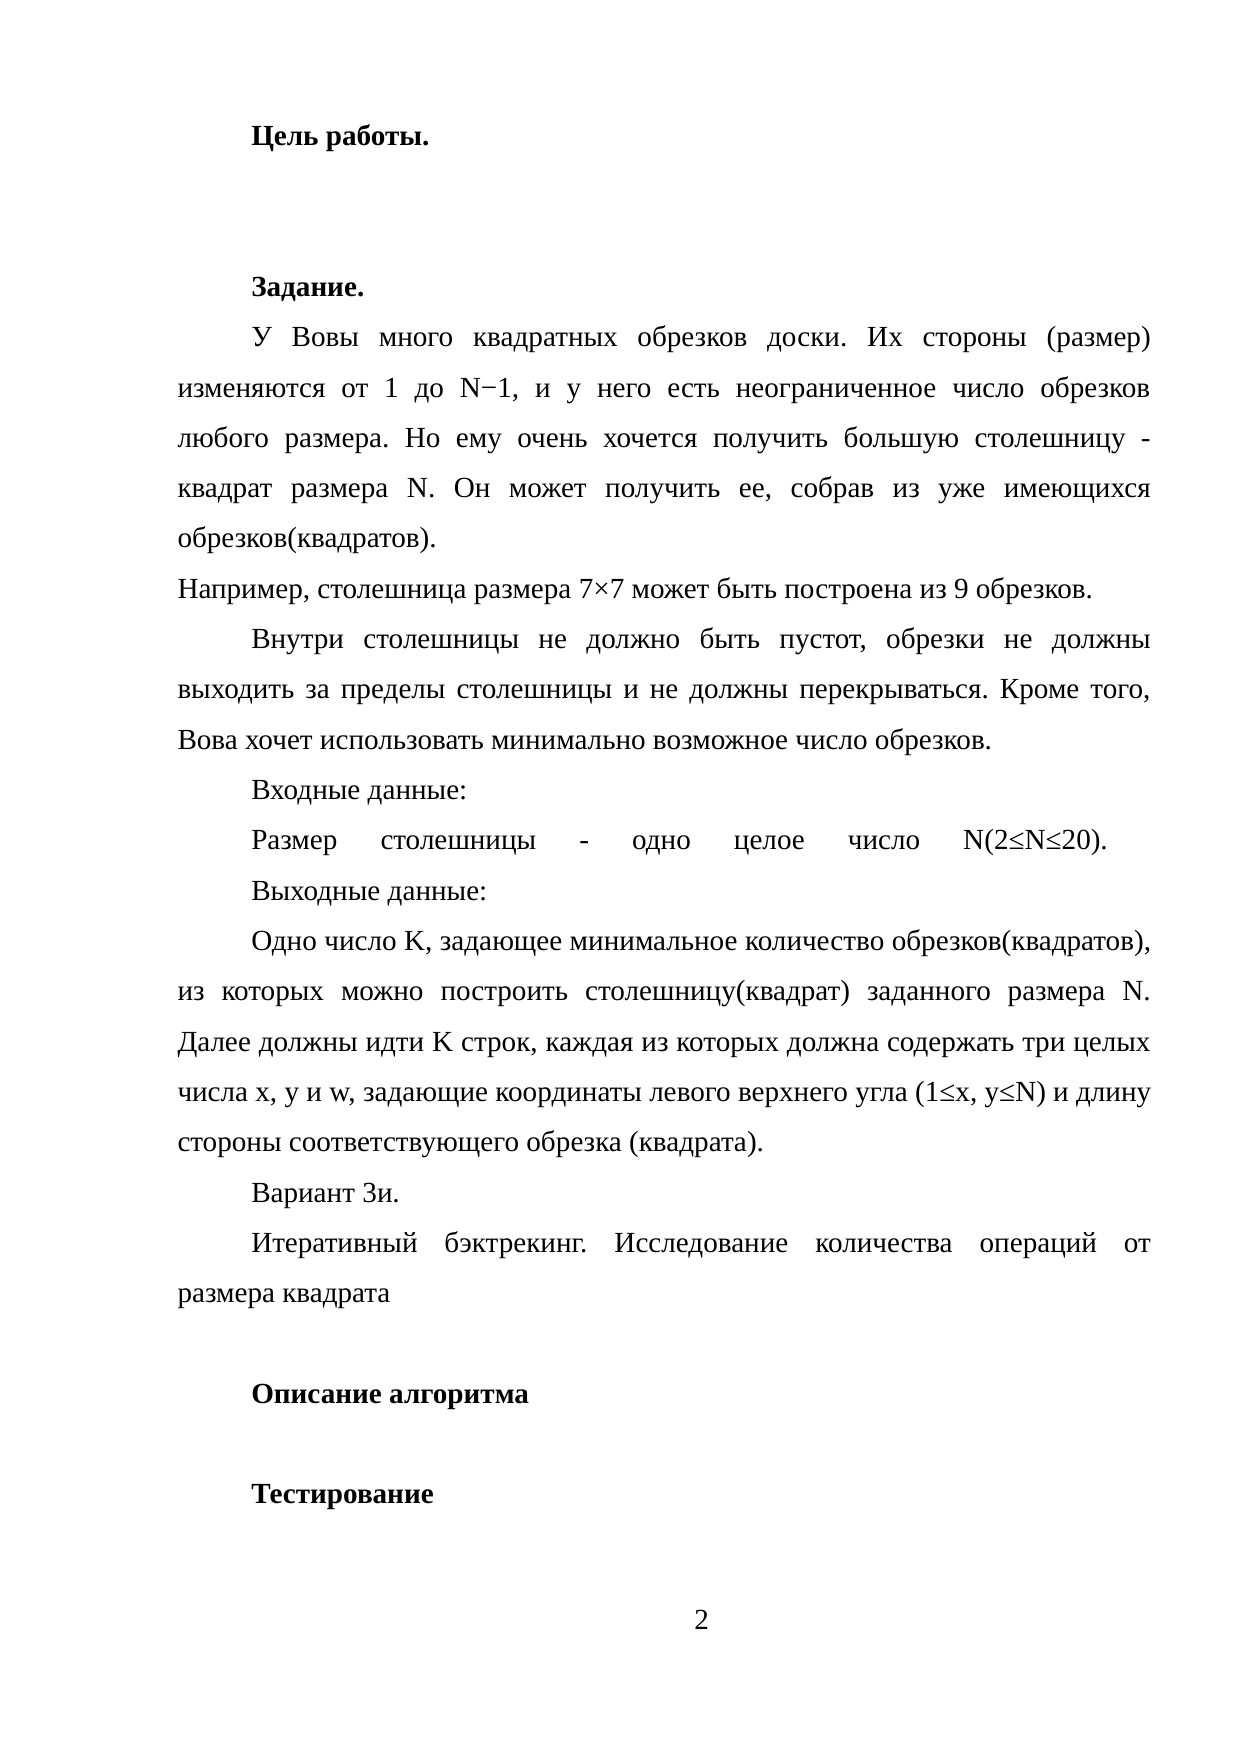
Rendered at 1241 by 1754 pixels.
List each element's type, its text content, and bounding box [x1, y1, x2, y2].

text Вариант 3и. [177, 1175, 1152, 1208]
text Внутри столешницы не должно быть пустот, обрезки не должны выходить за пределы столешницы и не должны перекрываться. Кроме того, Вова хочет использовать минимально возможное число обрезков. [177, 621, 1152, 755]
subtitle Задание. [177, 269, 1152, 303]
subtitle Описание алгоритма [177, 1376, 1152, 1409]
subtitle Цель работы. [177, 118, 1152, 152]
text Размер столешницы - одно целое число N(2≤N≤20). Выходные данные: [177, 822, 1152, 906]
text У Вовы много квадратных обрезков доски. Их стороны (размер) изменяются от 1 до N−1, и у него есть неограниченное число обрезков любого размера. Но ему очень хочется получить большую столешницу - квадрат размера N. Он может получить ее, собрав из уже имеющихся обрезков(квадратов). Например, столешница размера 7×7 может быть построена из 9 обрезков. [177, 319, 1152, 604]
text Одно число K, задающее минимальное количество обрезков(квадратов), из которых можно построить столешницу(квадрат) заданного размера N. Далее должны идти K строк, каждая из которых должна содержать три целых числа x, y и w, задающие координаты левого верхнего угла (1≤x, y≤N) и длину стороны соответствующего обрезка (квадрата). [177, 923, 1152, 1158]
text Итеративный бэктрекинг. Исследование количества операций от размера квадрата [177, 1225, 1152, 1309]
text Тестирование [177, 1477, 1152, 1510]
text Входные данные: [177, 772, 1152, 806]
